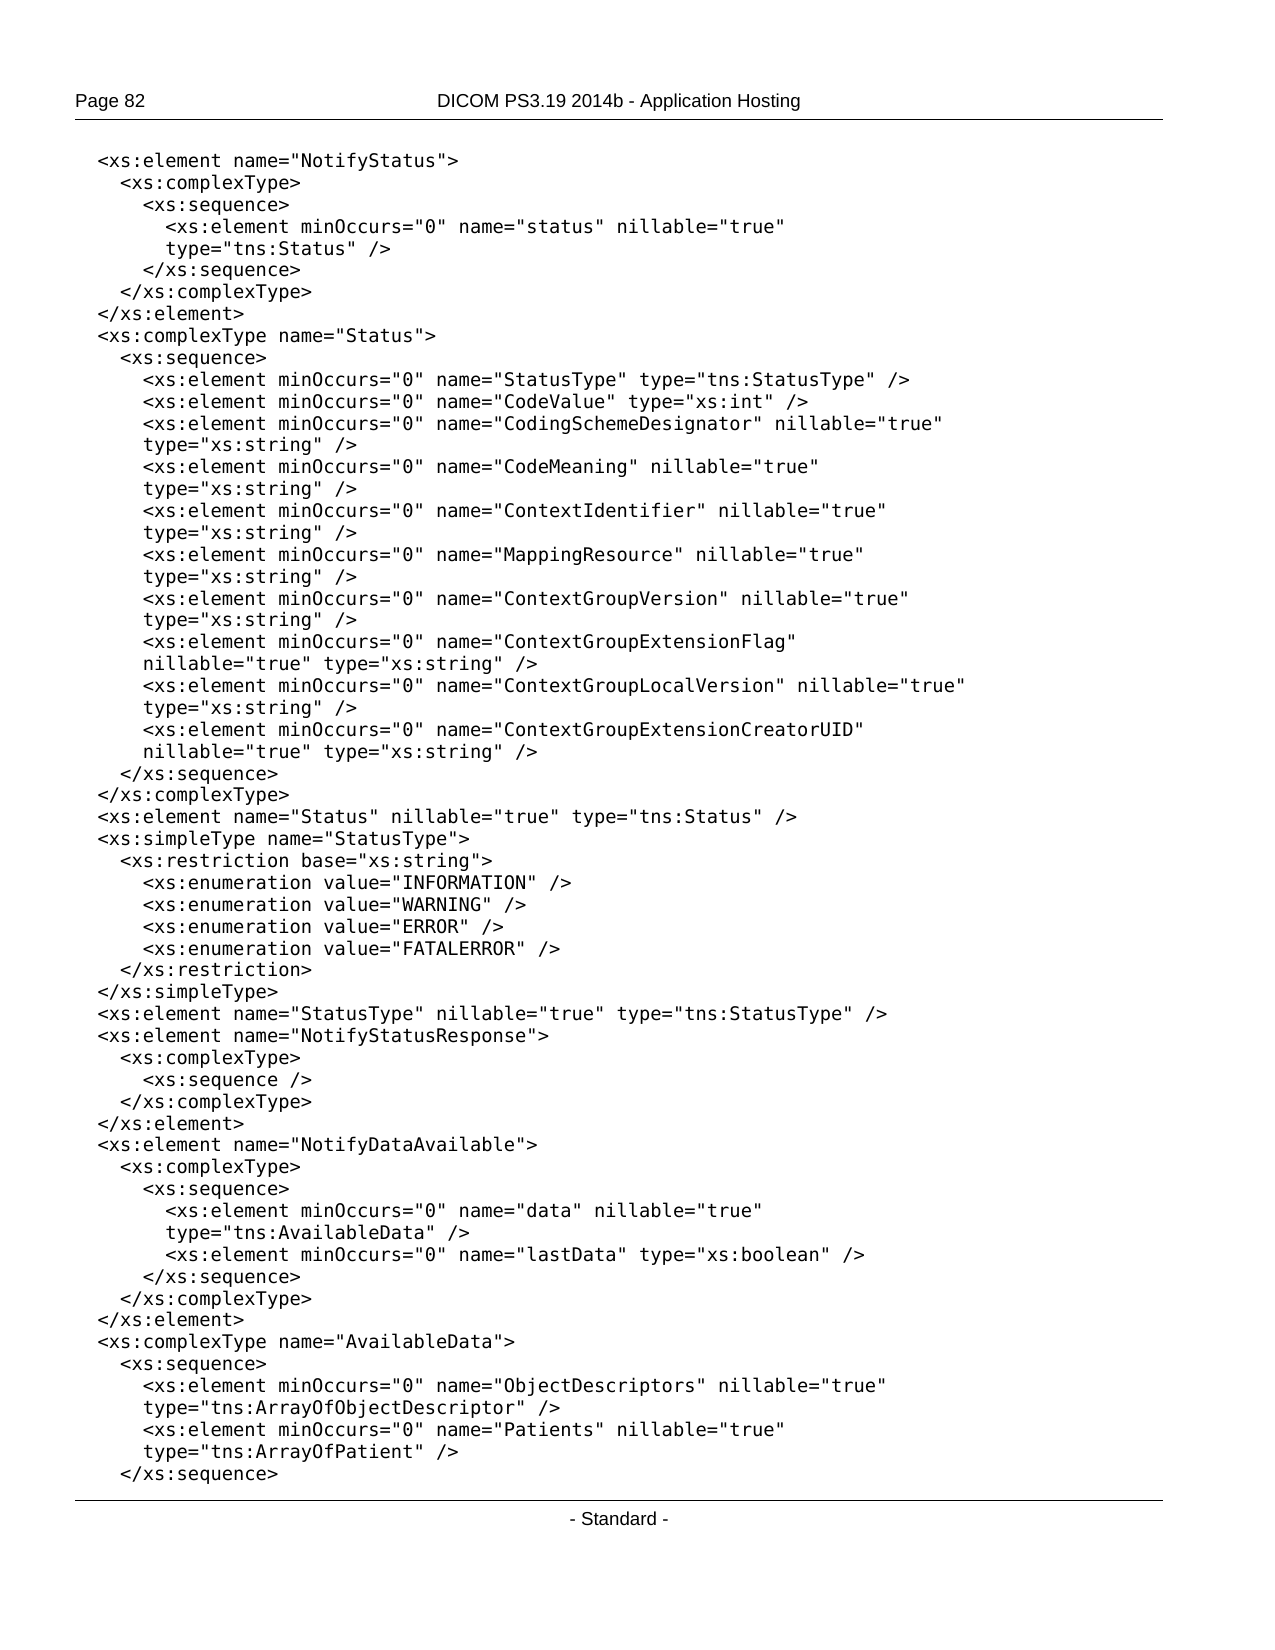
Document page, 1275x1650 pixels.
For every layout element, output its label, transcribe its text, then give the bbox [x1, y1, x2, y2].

text <xs:element name="NotifyStatus"> <xs:complexType> <xs:sequence> <xs:element minOccurs="0" name="status" nillable="true" type="tns:Status" /> </xs:sequence> </xs:complexType> </xs:element> <xs:complexType name="Status"> <xs:sequence> <xs:element minOccurs="0" name="StatusType" type="tns:StatusType" /> <xs:element minOccurs="0" name="CodeValue" type="xs:int" /> <xs:element minOccurs="0" name="CodingSchemeDesignator" nillable="true" type="xs:string" /> <xs:element minOccurs="0" name="CodeMeaning" nillable="true" type="xs:string" /> <xs:element minOccurs="0" name="ContextIdentifier" nillable="true" type="xs:string" /> <xs:element minOccurs="0" name="MappingResource" nillable="true" type="xs:string" /> <xs:element minOccurs="0" name="ContextGroupVersion" nillable="true" type="xs:string" /> <xs:element minOccurs="0" name="ContextGroupExtensionFlag" nillable="true" type="xs:string" /> <xs:element minOccurs="0" name="ContextGroupLocalVersion" nillable="true" type="xs:string" /> <xs:element minOccurs="0" name="ContextGroupExtensionCreatorUID" nillable="true" type="xs:string" /> </xs:sequence> </xs:complexType> <xs:element name="Status" nillable="true" type="tns:Status" /> <xs:simpleType name="StatusType"> <xs:restriction base="xs:string"> <xs:enumeration value="INFORMATION" /> <xs:enumeration value="WARNING" /> <xs:enumeration value="ERROR" /> <xs:enumeration value="FATALERROR" /> </xs:restriction> </xs:simpleType> <xs:element name="StatusType" nillable="true" type="tns:StatusType" /> <xs:element name="NotifyStatusResponse"> <xs:complexType> <xs:sequence /> </xs:complexType> </xs:element> <xs:element name="NotifyDataAvailable"> <xs:complexType> <xs:sequence> <xs:element minOccurs="0" name="data" nillable="true" type="tns:AvailableData" /> <xs:element minOccurs="0" name="lastData" type="xs:boolean" /> </xs:sequence> </xs:complexType> </xs:element> <xs:complexType name="AvailableData"> <xs:sequence> <xs:element minOccurs="0" name="ObjectDescriptors" nillable="true" type="tns:ArrayOfObjectDescriptor" /> <xs:element minOccurs="0" name="Patients" nillable="true" type="tns:ArrayOfPatient" /> </xs:sequence> [75, 150, 1162, 1484]
